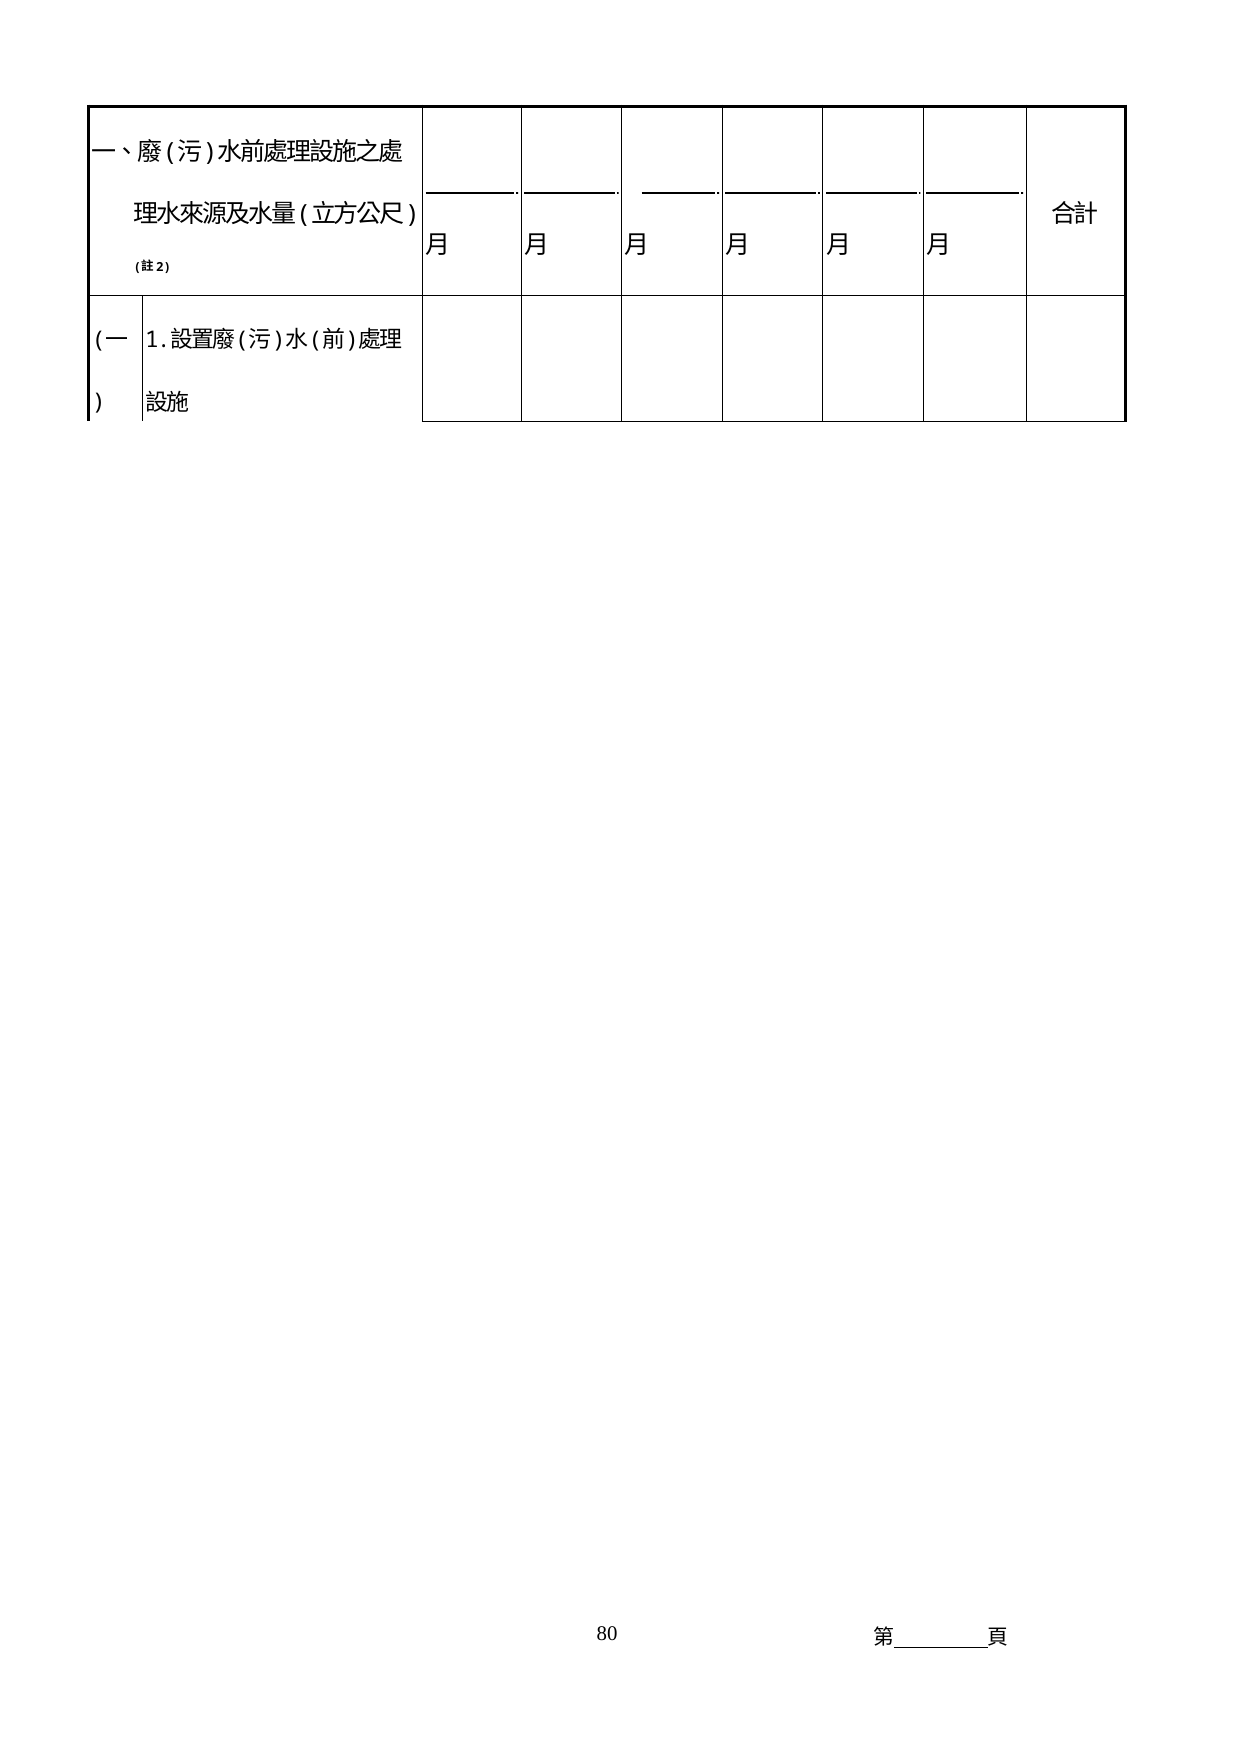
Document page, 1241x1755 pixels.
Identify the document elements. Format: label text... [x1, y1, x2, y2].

table_header 月 [423, 108, 521, 295]
table_cell [423, 296, 521, 421]
table_header 合計 [1027, 108, 1124, 295]
table_cell [823, 296, 923, 421]
table_header 月 [723, 108, 822, 295]
table_cell [723, 296, 822, 421]
table_cell (一) [90, 296, 142, 421]
table_cell [522, 296, 621, 421]
table_cell [1027, 296, 1124, 421]
table_header 月 [924, 108, 1026, 295]
table_header 一、廢(污)水前處理設施之處理水來源及水量(立方公尺)(註2) [90, 108, 422, 295]
table_cell 1.設置廢(污)水(前)處理設施 [143, 296, 422, 421]
table_header 月 [823, 108, 923, 295]
table_cell [924, 296, 1026, 421]
table_header 月 [622, 108, 722, 295]
table_header 月 [522, 108, 621, 295]
table_cell [622, 296, 722, 421]
